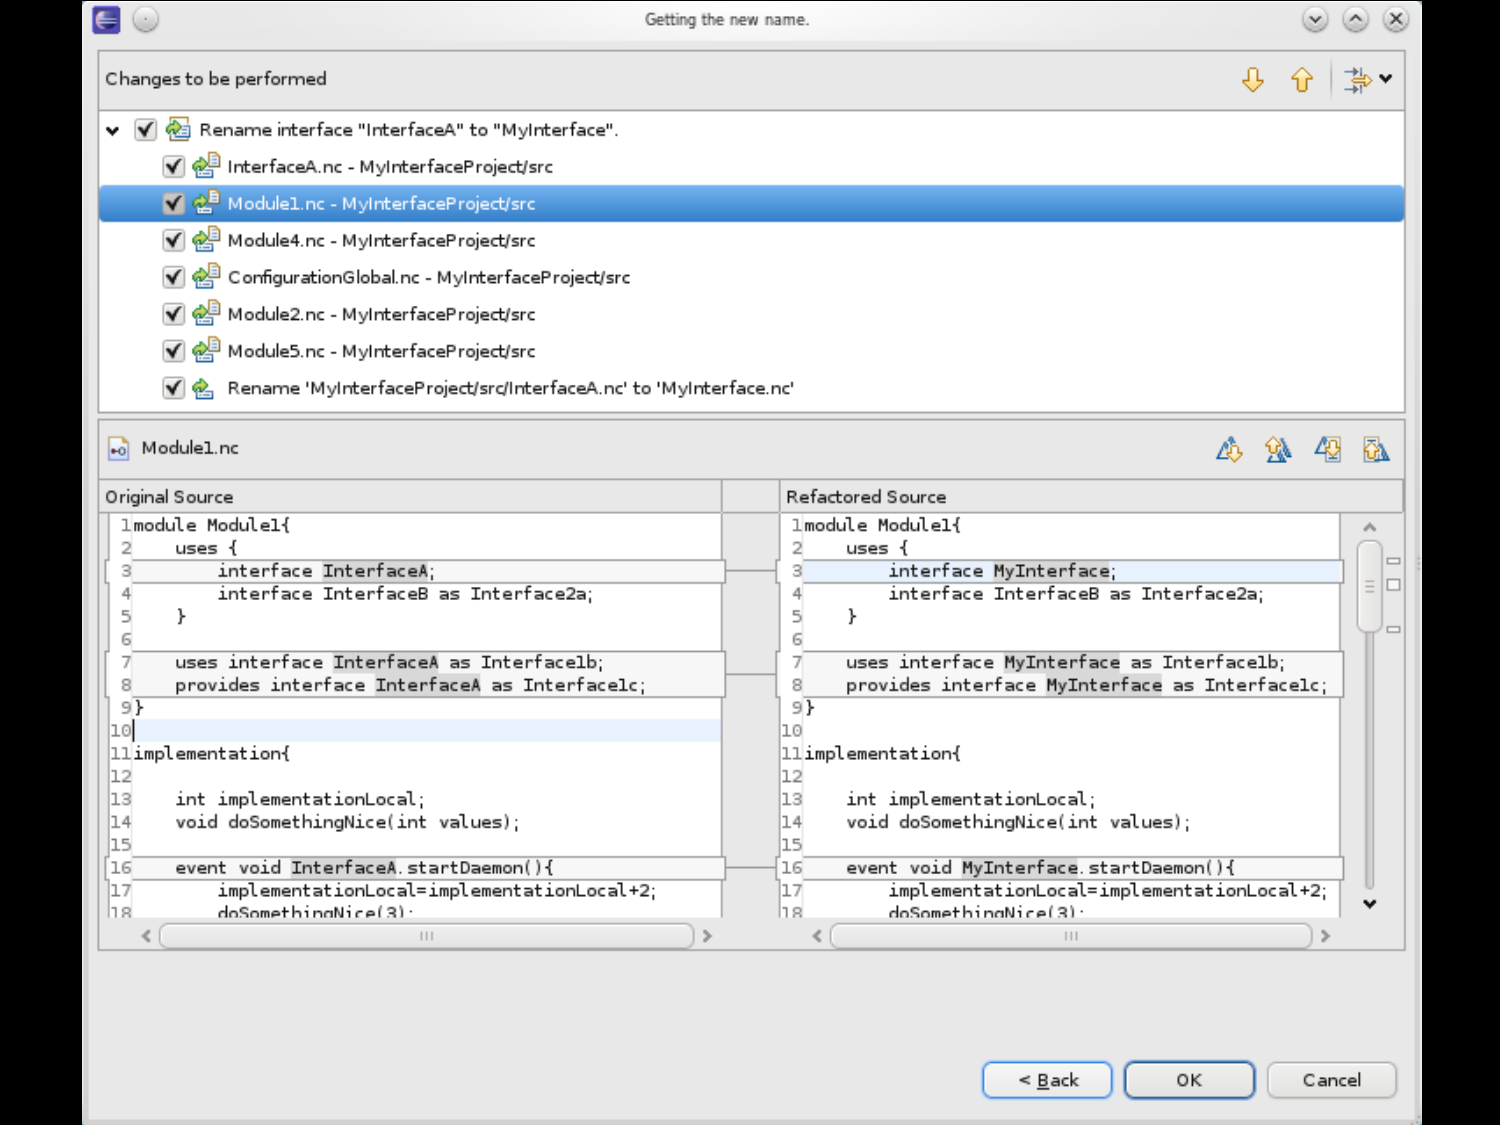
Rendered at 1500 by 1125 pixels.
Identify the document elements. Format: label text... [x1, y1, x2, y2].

picture [82, 1, 1422, 1125]
title LTK mini Demo (3/3) [75, 44, 82, 233]
